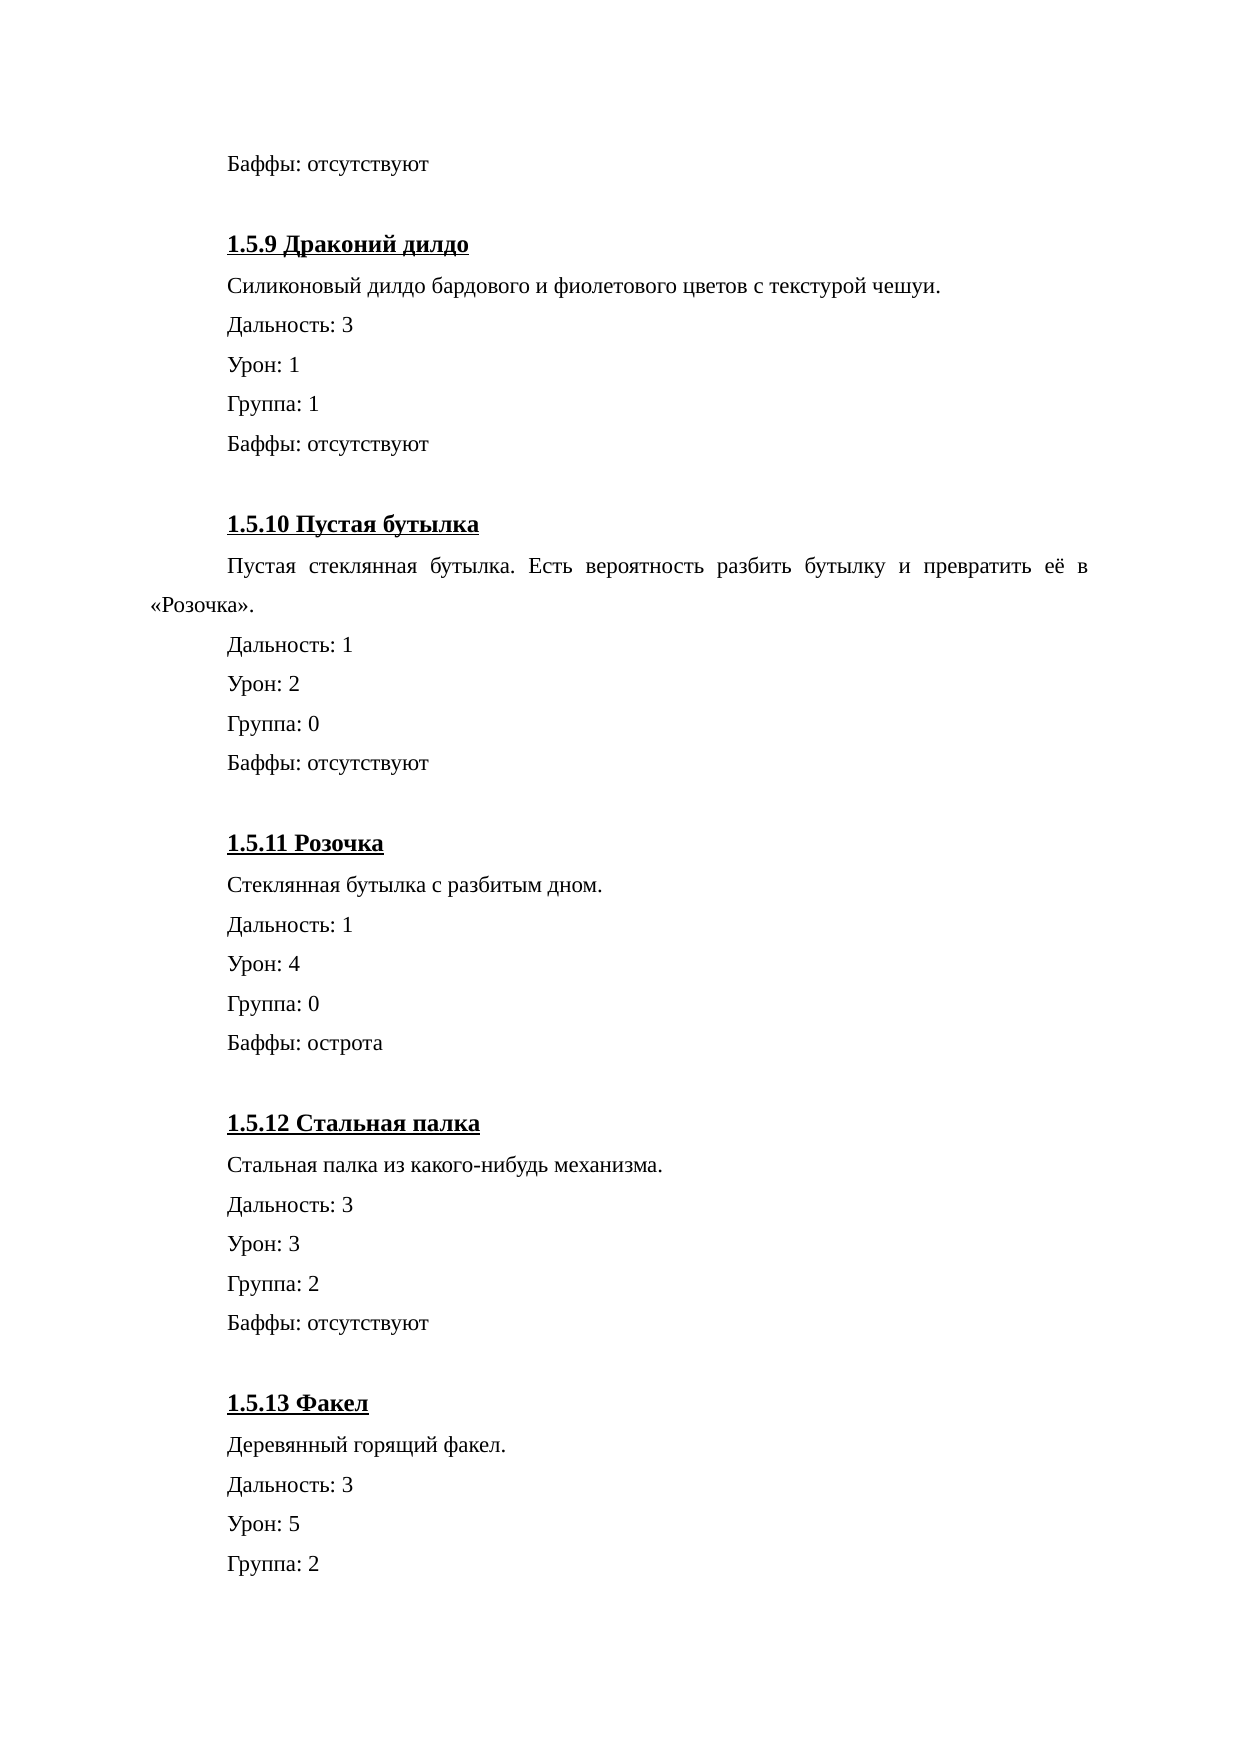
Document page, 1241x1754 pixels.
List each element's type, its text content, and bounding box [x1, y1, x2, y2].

text Баффы: отсутствуют [150, 150, 1090, 176]
text Силиконовый дилдо бардового и фиолетового цветов с текстурой чешуи. [150, 272, 1090, 298]
text Баффы: отсутствуют [150, 1309, 1090, 1336]
text Урон: 1 [150, 351, 1090, 377]
text Баффы: отсутствуют [150, 430, 1090, 456]
text Группа: 0 [150, 990, 1090, 1016]
text Деревянный горящий факел. [150, 1432, 1090, 1458]
text Стеклянная бутылка с разбитым дном. [150, 872, 1090, 898]
text Дальность: 3 [150, 312, 1090, 338]
text Дальность: 3 [150, 1191, 1090, 1217]
text Дальность: 3 [150, 1471, 1090, 1497]
text Пустая стеклянная бутылка. Есть вероятность разбить бутылку и превратить её в «Розочка». [150, 552, 1090, 618]
text Урон: 5 [150, 1511, 1090, 1537]
text 1.5.13 Факел [150, 1388, 1090, 1417]
text Урон: 4 [150, 951, 1090, 977]
text Дальность: 1 [150, 631, 1090, 657]
text Дальность: 1 [150, 911, 1090, 937]
text Баффы: острота [150, 1029, 1090, 1056]
text Группа: 1 [150, 391, 1090, 417]
text 1.5.10 Пустая бутылка [150, 509, 1090, 538]
text 1.5.9 Драконий дилдо [150, 229, 1090, 258]
text Урон: 2 [150, 671, 1090, 697]
text Группа: 0 [150, 710, 1090, 736]
text 1.5.11 Розочка [150, 828, 1090, 857]
text Урон: 3 [150, 1231, 1090, 1257]
text Баффы: отсутствуют [150, 749, 1090, 776]
text Группа: 2 [150, 1550, 1090, 1576]
text Стальная палка из какого-нибудь механизма. [150, 1152, 1090, 1178]
text 1.5.12 Стальная палка [150, 1108, 1090, 1137]
text Группа: 2 [150, 1270, 1090, 1296]
